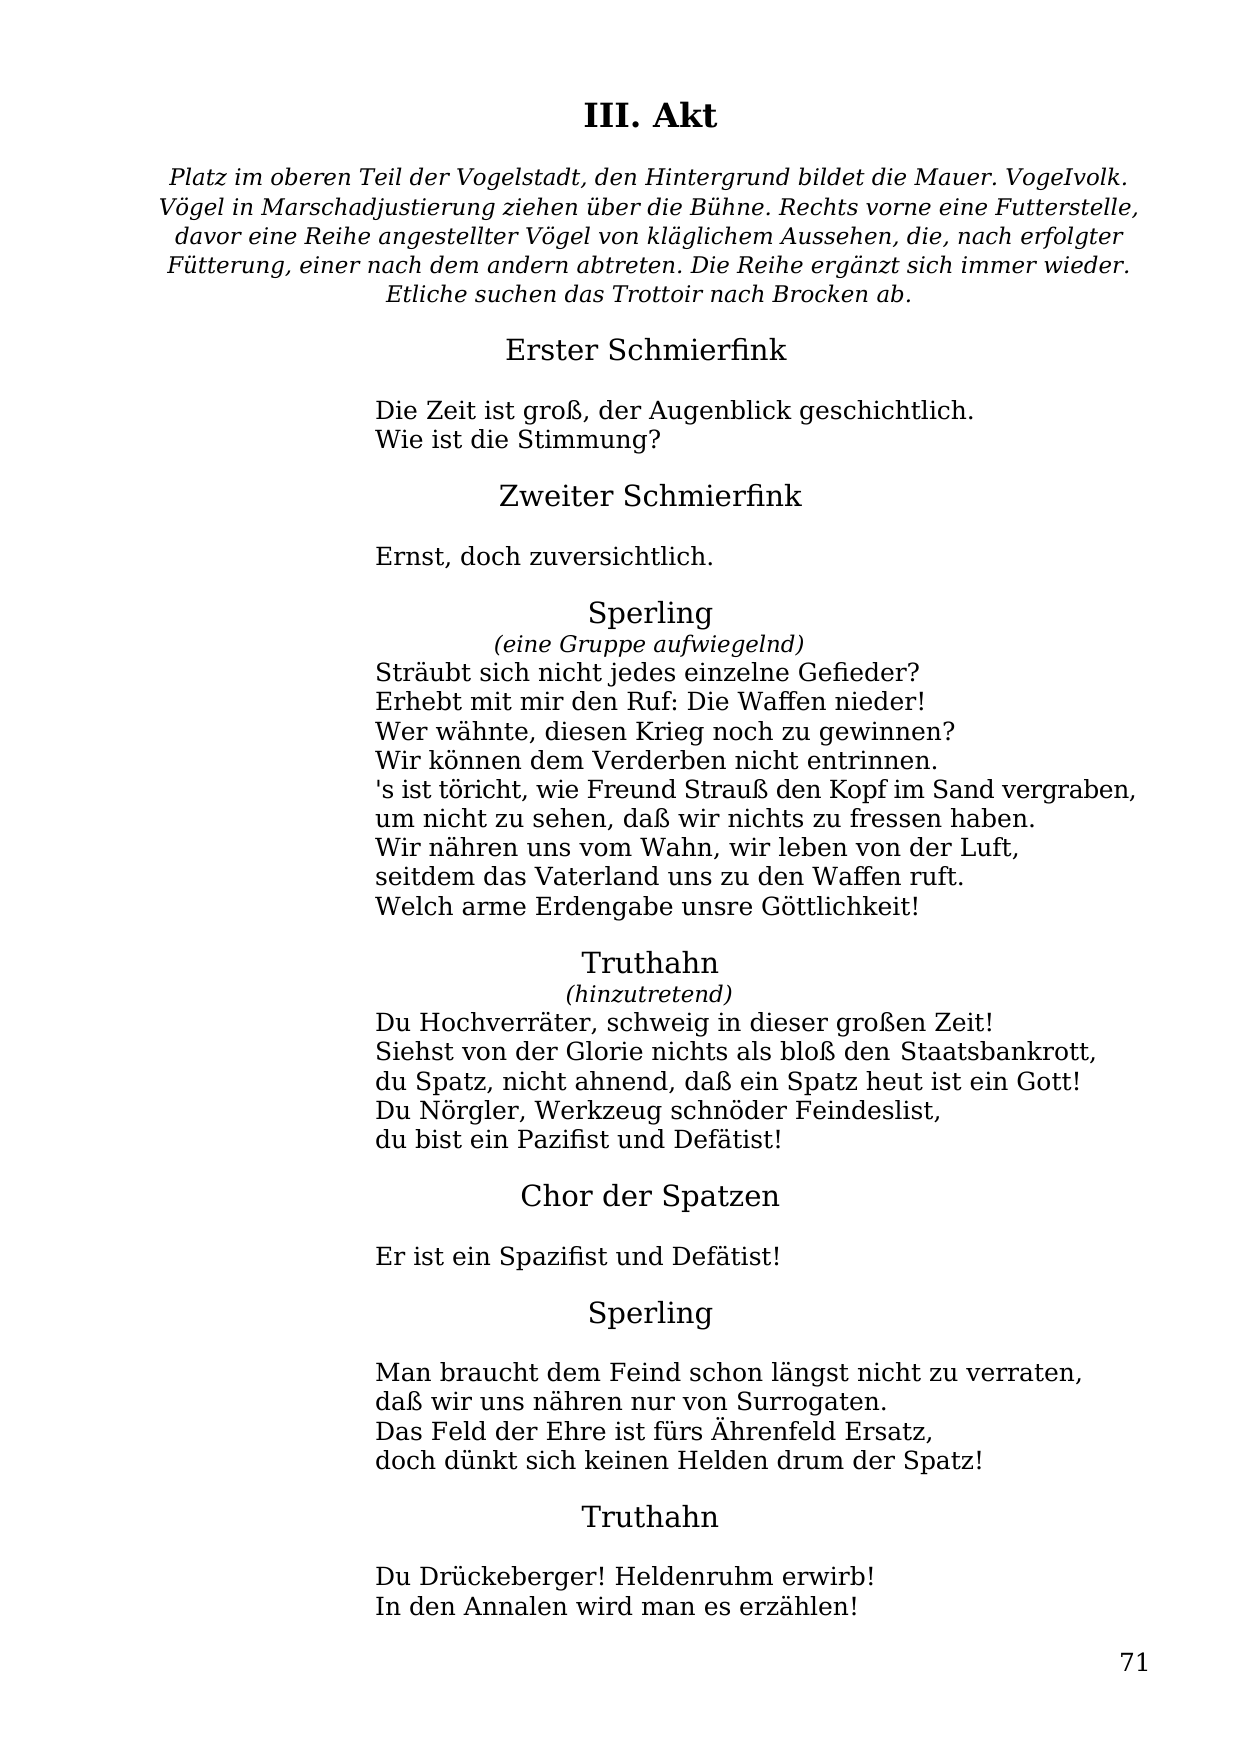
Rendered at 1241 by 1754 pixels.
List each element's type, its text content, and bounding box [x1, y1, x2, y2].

text Welch arme Erdengabe unsre Göttlichkeit! [375, 892, 1151, 921]
text Wie ist die Stimmung? [375, 425, 1151, 454]
text Wir nähren uns vom Wahn, wir leben von der Luft, [375, 833, 1151, 862]
text 's ist töricht, wie Freund Strauß den Kopf im Sand vergraben, [375, 775, 1151, 804]
text Sträubt sich nicht jedes einzelne Gefieder? [375, 658, 1151, 687]
text doch dünkt sich keinen Helden drum der Spatz! [375, 1446, 1151, 1475]
text Zweiter Schmierfink [150, 454, 1151, 513]
text du Spatz, nicht ahnend, daß ein Spatz heut ist ein Gott! [375, 1067, 1151, 1096]
text Du Nörgler, Werkzeug schnöder Feindeslist, [375, 1096, 1151, 1125]
text Man braucht dem Feind schon längst nicht zu verraten, [375, 1330, 1151, 1387]
text Die Zeit ist groß, der Augenblick geschichtlich. [375, 368, 1151, 425]
text Truthahn [150, 1475, 1151, 1534]
text Er ist ein Spazifist und Defätist! [375, 1213, 1151, 1271]
text Ernst, doch zuversichtlich. [375, 513, 1151, 571]
text Du Hochverräter, schweig in dieser großen Zeit! [375, 1008, 1151, 1037]
text um nicht zu sehen, daß wir nichts zu fressen haben. [375, 804, 1151, 833]
text Du Drückeberger! Heldenruhm erwirb! [375, 1534, 1151, 1592]
text III. Akt [150, 75, 1151, 135]
text du bist ein Pazifist und Defätist! [375, 1125, 1151, 1154]
text Platz im oberen Teil der Vogelstadt, den Hintergrund bildet die Mauer. VogeIvolk. Vögel in Marschadjustierung ziehen über die Bühne. Rechts vorne eine Futterstelle, davor eine Reihe angestellter Vögel von kläglichem Aussehen, die, nach erfolgter Fütterung, einer nach dem andern abtreten. Die Reihe ergänzt sich immer wieder. Etliche suchen das Trottoir nach Brocken ab. [150, 162, 1151, 308]
text Sperling [150, 1271, 1151, 1330]
text Sperling [150, 571, 1151, 630]
text Siehst von der Glorie nichts als bloß den Staatsbankrott, [375, 1037, 1151, 1067]
text Truthahn [150, 921, 1151, 980]
text Erster Schmierfink [150, 308, 1151, 368]
text (eine Gruppe aufwiegelnd) [150, 630, 1151, 658]
text daß wir uns nähren nur von Surrogaten. [375, 1387, 1151, 1417]
text In den Annalen wird man es erzählen! [375, 1592, 1151, 1621]
text Wer wähnte, diesen Krieg noch zu gewinnen? [375, 717, 1151, 746]
text Erhebt mit mir den Ruf: Die Waffen nieder! [375, 687, 1151, 717]
text seitdem das Vaterland uns zu den Waffen ruft. [375, 862, 1151, 892]
text Chor der Spatzen [150, 1154, 1151, 1213]
text Wir können dem Verderben nicht entrinnen. [375, 746, 1151, 775]
text (hinzutretend) [150, 980, 1151, 1008]
text Das Feld der Ehre ist fürs Ährenfeld Ersatz, [375, 1417, 1151, 1446]
